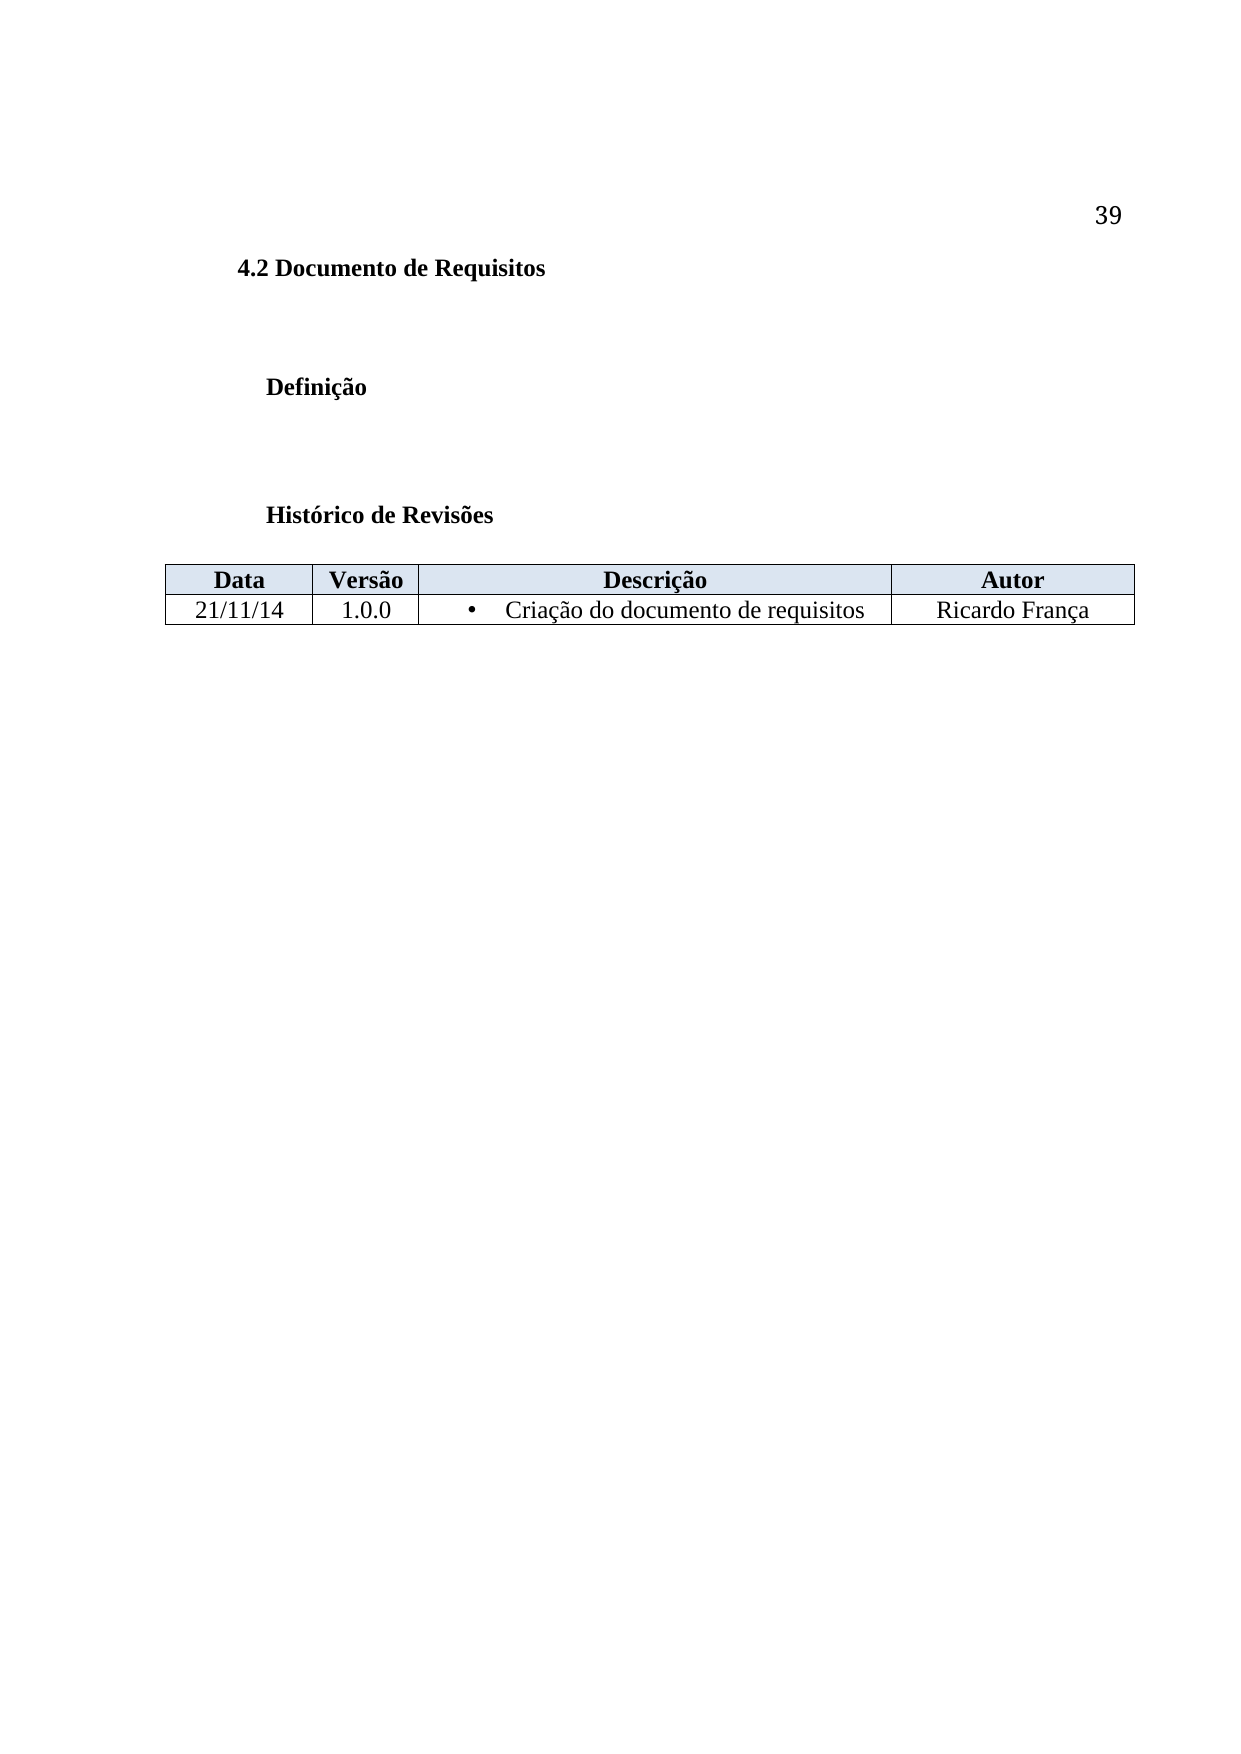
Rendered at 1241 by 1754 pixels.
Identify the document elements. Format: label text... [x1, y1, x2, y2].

subtitle 4.2 Documento de Requisitos [177, 253, 1122, 282]
table_cell Criação do documento de requisitos [419, 595, 891, 624]
table_header Versão [313, 565, 418, 594]
table_header Data [166, 565, 312, 594]
text Histórico de Revisões [177, 500, 1122, 529]
table_cell Ricardo França [892, 595, 1134, 624]
text Definição [177, 372, 1122, 401]
table_header Autor [892, 565, 1134, 594]
table_header Descrição [419, 565, 891, 594]
table_cell 1.0.0 [313, 595, 418, 624]
table_cell 21/11/14 [166, 595, 312, 624]
